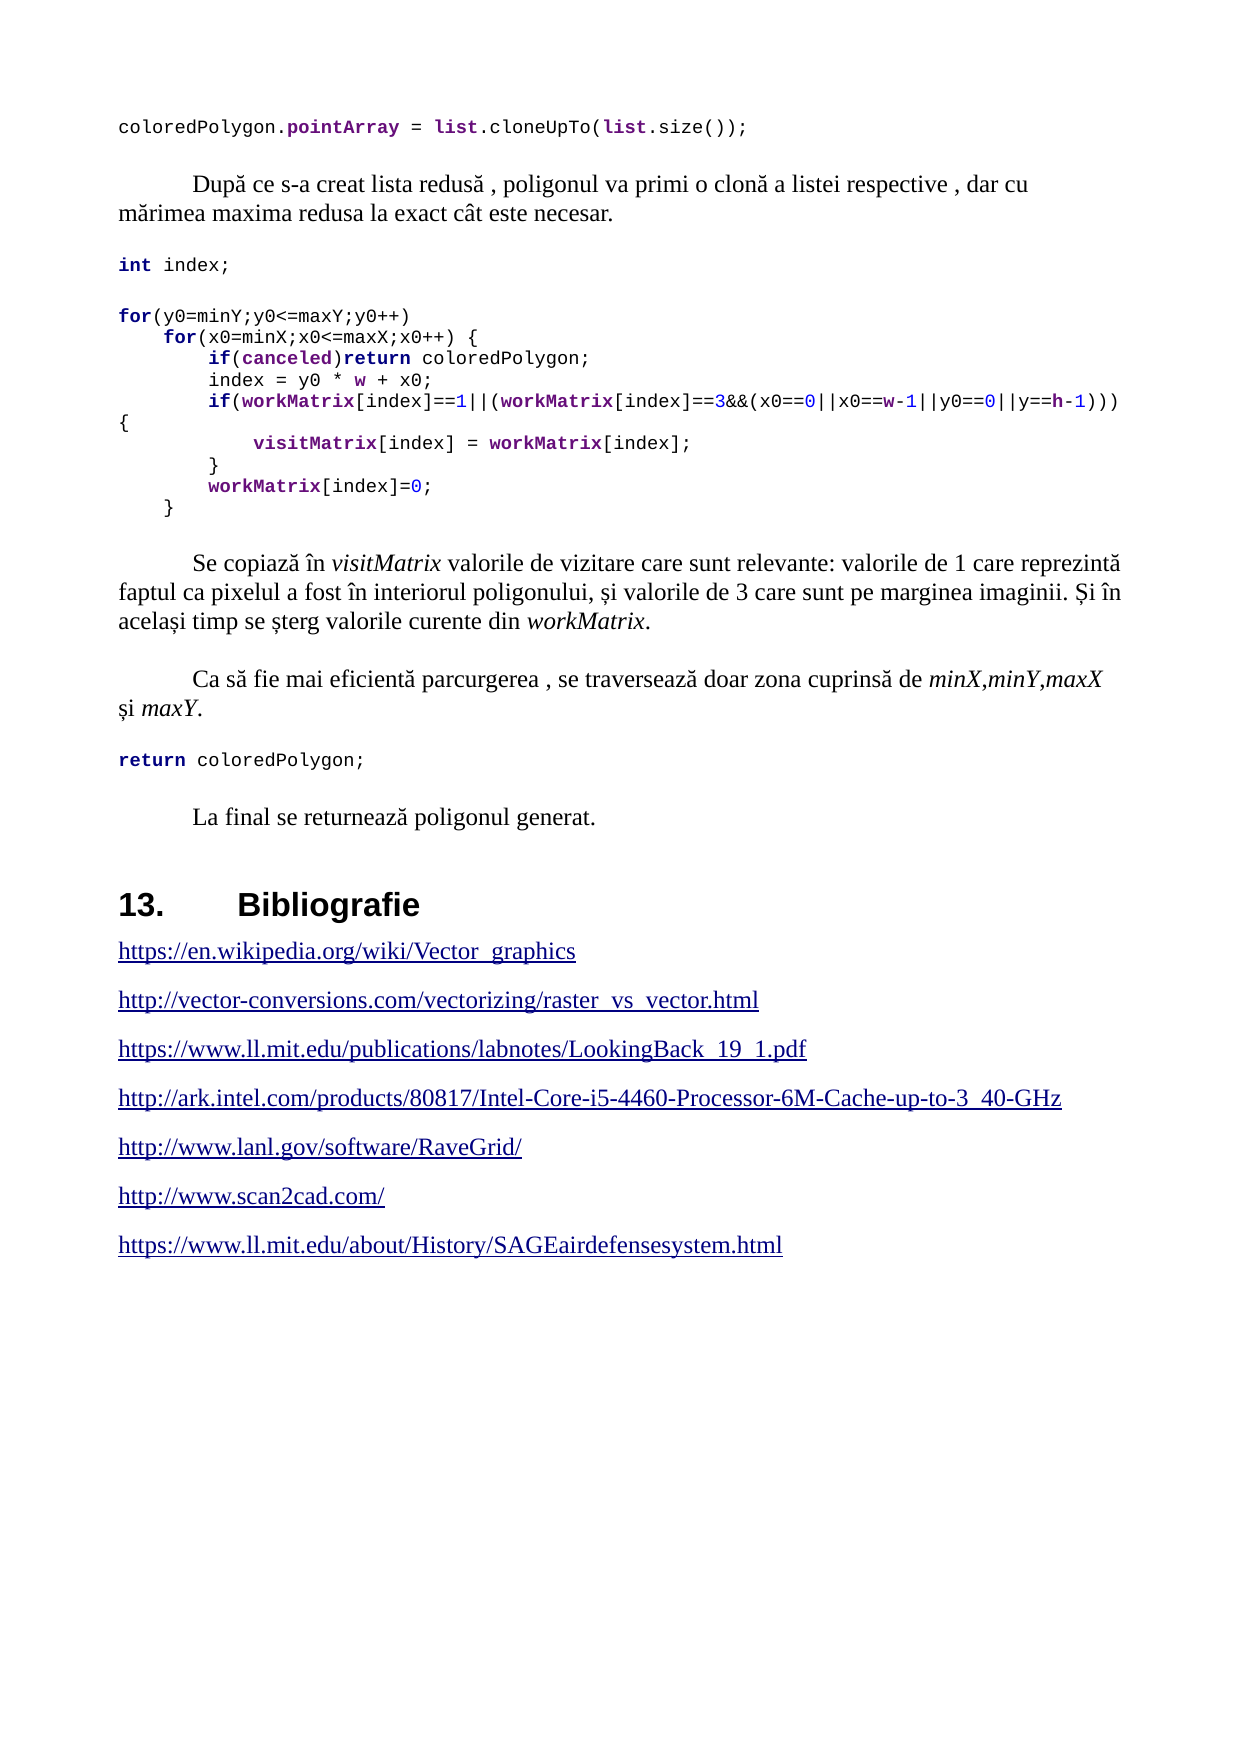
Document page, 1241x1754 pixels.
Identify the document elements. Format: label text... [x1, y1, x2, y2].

subtitle Bibliografie [118, 885, 1122, 924]
text După ce s-a creat lista redusă , poligonul va primi o clonă a listei respective , dar cu mărimea maxima redusa la exact cât este necesar. [118, 169, 1122, 226]
text https://en.wikipedia.org/wiki/Vector_graphics [118, 936, 1122, 965]
text index = y0 * w + x0; [118, 370, 1122, 392]
text return coloredPolygon; [118, 751, 1122, 772]
text http://ark.intel.com/products/80817/Intel-Core-i5-4460-Processor-6M-Cache-up-to-3_40-GHz [118, 1083, 1122, 1112]
text for(x0=minX;x0<=maxX;x0++) { [118, 328, 1122, 349]
text http://vector-conversions.com/vectorizing/raster_vs_vector.html [118, 985, 1122, 1014]
text https://www.ll.mit.edu/publications/labnotes/LookingBack_19_1.pdf [118, 1034, 1122, 1063]
text if(workMatrix[index]==1||(workMatrix[index]==3&&(x0==0||x0==w-1||y0==0||y==h-1))){ [118, 392, 1122, 434]
text Se copiază în visitMatrix valorile de vizitare care sunt relevante: valorile de 1 care reprezintă faptul ca pixelul a fost în interiorul poligonului, și valorile de 3 care sunt pe marginea imaginii. Și în același timp se șterg valorile curente din workMatrix. [118, 548, 1122, 635]
text if(canceled)return coloredPolygon; [118, 349, 1122, 370]
text } [118, 455, 1122, 477]
text Ca să fie mai eficientă parcurgerea , se traversează doar zona cuprinsă de minX,minY,maxX și maxY. [118, 664, 1122, 722]
text coloredPolygon.pointArray = list.cloneUpTo(list.size()); [118, 118, 1122, 139]
text for(y0=minY;y0<=maxY;y0++) [118, 307, 1122, 328]
text http://www.scan2cad.com/ [118, 1181, 1122, 1210]
text int index; [118, 256, 1122, 277]
text https://www.ll.mit.edu/about/History/SAGEairdefensesystem.html [118, 1231, 1122, 1259]
text workMatrix[index]=0; [118, 477, 1122, 498]
text visitMatrix[index] = workMatrix[index]; [118, 434, 1122, 455]
text http://www.lanl.gov/software/RaveGrid/ [118, 1132, 1122, 1161]
text } [118, 498, 1122, 519]
text La final se returnează poligonul generat. [118, 802, 1122, 831]
